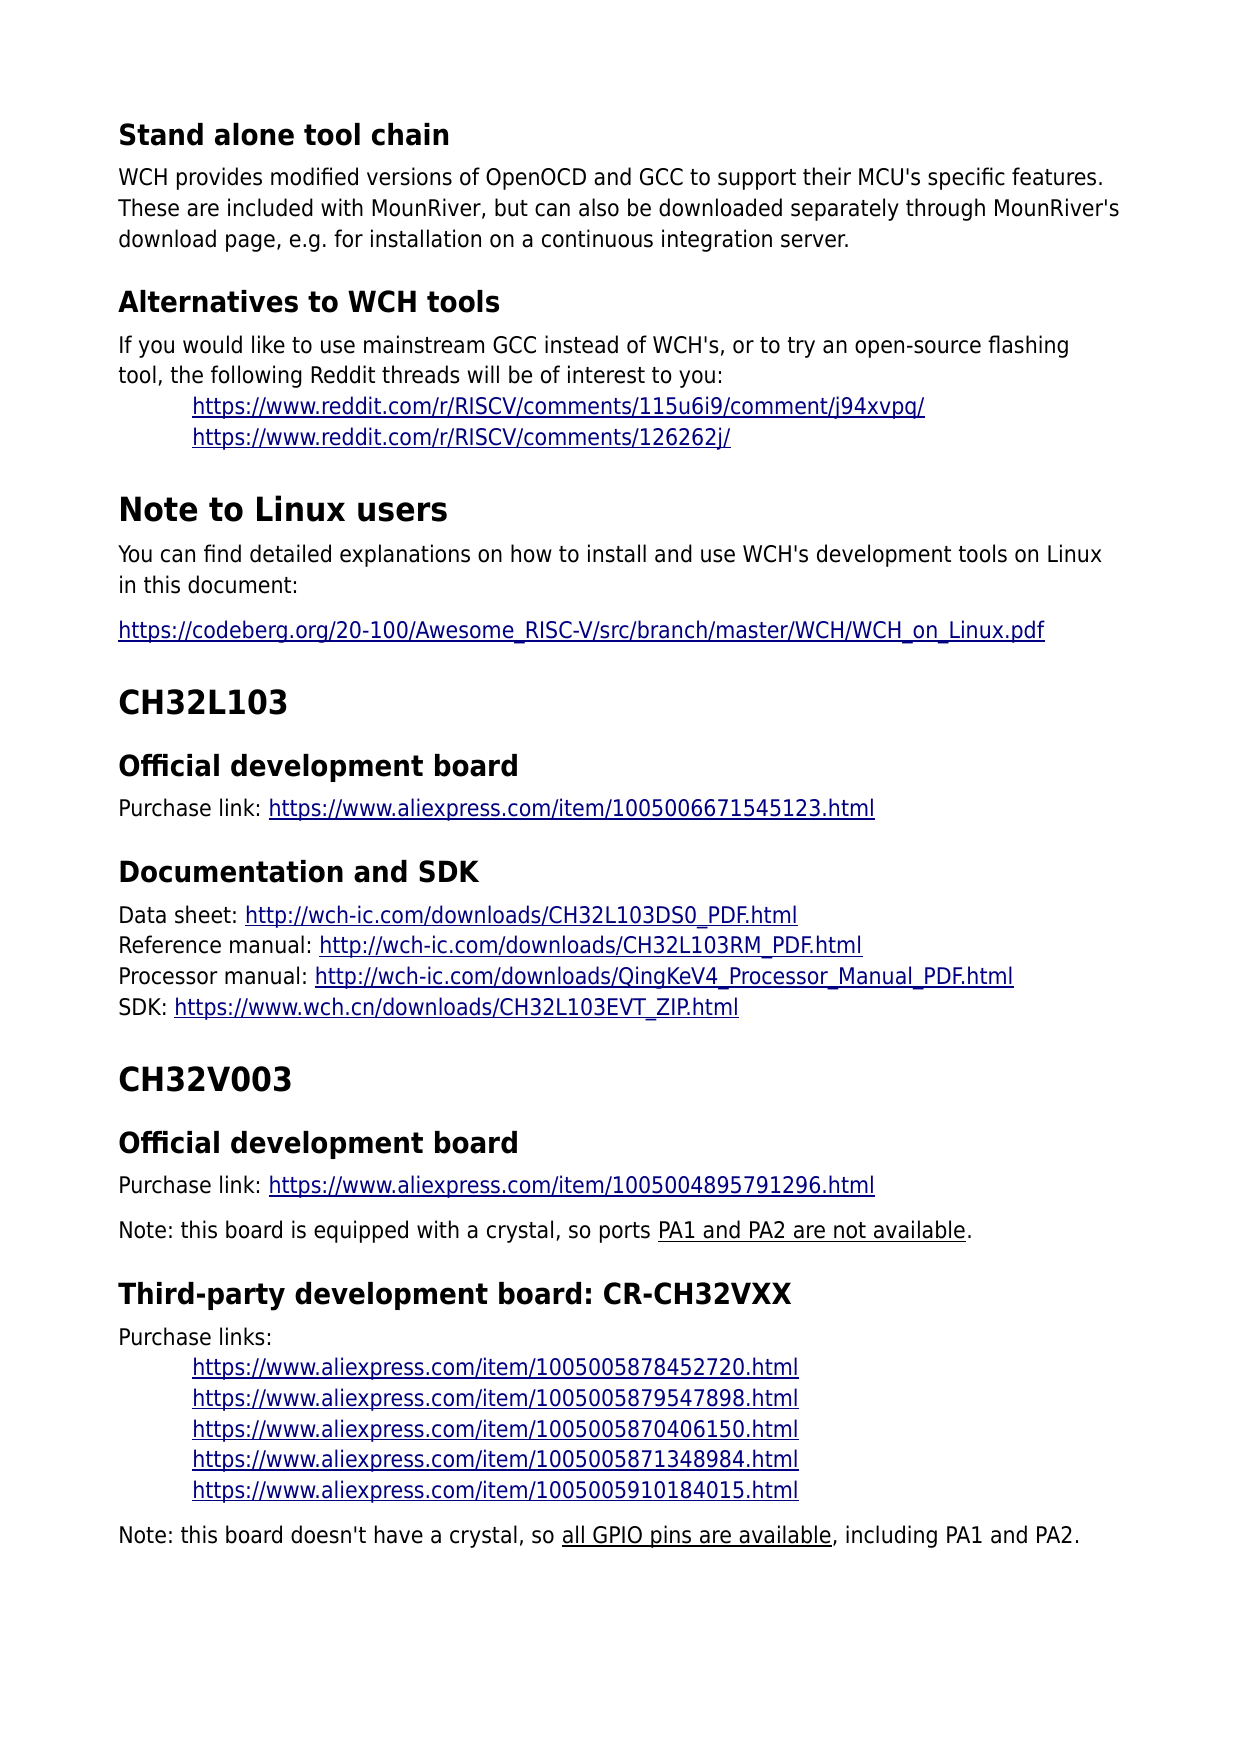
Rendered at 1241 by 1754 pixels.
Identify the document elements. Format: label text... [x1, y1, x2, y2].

text Purchase link: https://www.aliexpress.com/item/1005004895791296.html [118, 1172, 1122, 1199]
text https://www.aliexpress.com/item/1005005879547898.html [192, 1385, 1122, 1412]
subtitle Official development board [118, 1126, 1122, 1160]
text Note: this board is equipped with a crystal, so ports PA1 and PA2 are not available. [118, 1218, 1122, 1244]
text https://codeberg.org/20-100/Awesome_RISC-V/src/branch/master/WCH/WCH_on_Linux.pdf [118, 617, 1122, 644]
subtitle CH32V003 [118, 1060, 1122, 1099]
text Purchase link: https://www.aliexpress.com/item/1005006671545123.html [118, 796, 1122, 822]
text If you would like to use mainstream GCC instead of WCH's, or to try an open-source flashing tool, the following Reddit threads will be of interest to you: [118, 332, 1122, 389]
text https://www.reddit.com/r/RISCV/comments/115u6i9/comment/j94xvpq/ [192, 393, 1122, 420]
text https://www.aliexpress.com/item/1005005871348984.html [192, 1446, 1122, 1473]
subtitle Documentation and SDK [118, 856, 1122, 889]
text https://www.reddit.com/r/RISCV/comments/126262j/ [192, 424, 1122, 451]
text Purchase links: [118, 1324, 1122, 1351]
text https://www.aliexpress.com/item/1005005910184015.html [192, 1477, 1122, 1504]
text https://www.aliexpress.com/item/1005005870406150.html [192, 1416, 1122, 1442]
subtitle CH32L103 [118, 683, 1122, 722]
text You can find detailed explanations on how to install and use WCH's development tools on Linux in this document: [118, 541, 1122, 599]
text Data sheet: http://wch-ic.com/downloads/CH32L103DS0_PDF.html [118, 902, 1122, 929]
subtitle Official development board [118, 749, 1122, 783]
text Reference manual: http://wch-ic.com/downloads/CH32L103RM_PDF.html [118, 933, 1122, 959]
subtitle Note to Linux users [118, 490, 1122, 529]
text Processor manual: http://wch-ic.com/downloads/QingKeV4_Processor_Manual_PDF.html [118, 963, 1122, 990]
text https://www.aliexpress.com/item/1005005878452720.html [192, 1354, 1122, 1381]
subtitle Alternatives to WCH tools [118, 286, 1122, 319]
text SDK: https://www.wch.cn/downloads/CH32L103EVT_ZIP.html [118, 994, 1122, 1021]
subtitle Third-party development board: CR-CH32VXX [118, 1277, 1122, 1311]
subtitle Stand alone tool chain [118, 118, 1122, 152]
text Note: this board doesn't have a crystal, so all GPIO pins are available, including PA1 and PA2. [118, 1522, 1122, 1549]
text WCH provides modified versions of OpenOCD and GCC to support their MCU's specific features. These are included with MounRiver, but can also be downloaded separately through MounRiver's download page, e.g. for installation on a continuous integration server. [118, 164, 1122, 252]
